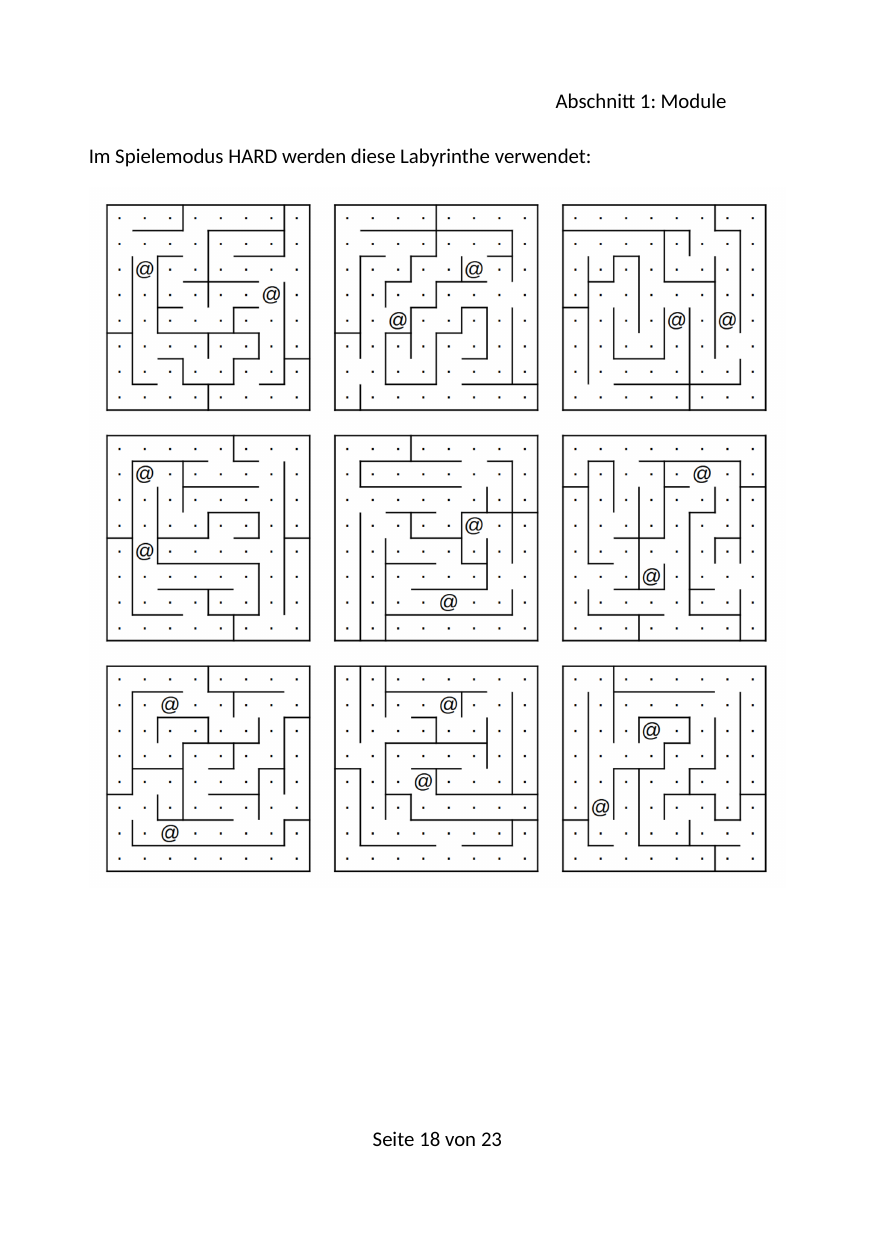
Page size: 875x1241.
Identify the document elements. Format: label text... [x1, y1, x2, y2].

picture [88, 187, 786, 888]
text Im Spielemodus HARD werden diese Labyrinthe verwendet: [88, 143, 786, 169]
